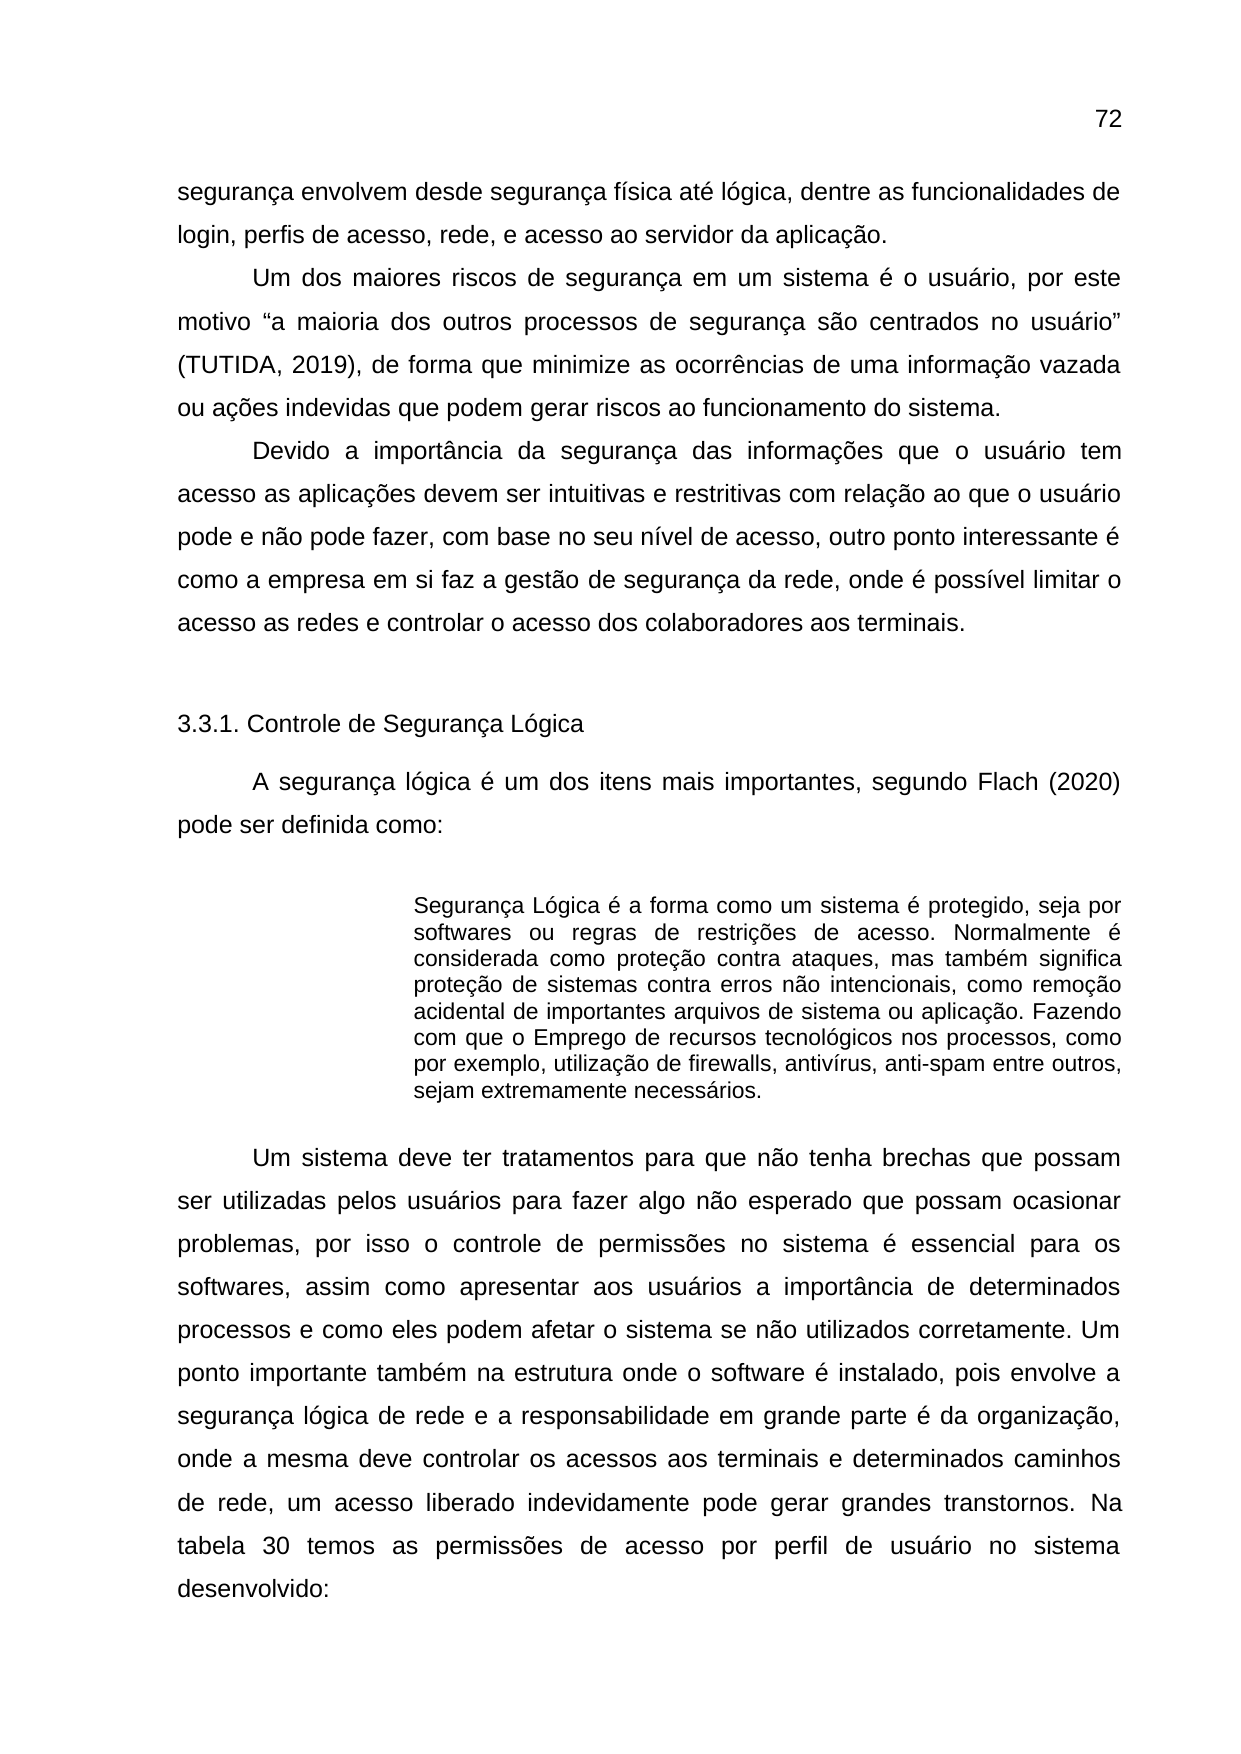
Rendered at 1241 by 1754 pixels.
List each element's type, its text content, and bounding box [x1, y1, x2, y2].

text Um dos maiores riscos de segurança em um sistema é o usuário, por este motivo “a maioria dos outros processos de segurança são centrados no usuário” (TUTIDA, 2019), de forma que minimize as ocorrências de uma informação vazada ou ações indevidas que podem gerar riscos ao funcionamento do sistema. [177, 263, 1122, 421]
text A segurança lógica é um dos itens mais importantes, segundo Flach (2020) pode ser definida como: [177, 766, 1122, 838]
text Um sistema deve ter tratamentos para que não tenha brechas que possam ser utilizadas pelos usuários para fazer algo não esperado que possam ocasionar problemas, por isso o controle de permissões no sistema é essencial para os softwares, assim como apresentar aos usuários a importância de determinados processos e como eles podem afetar o sistema se não utilizados corretamente. Um ponto importante também na estrutura onde o software é instalado, pois envolve a segurança lógica de rede e a responsabilidade em grande parte é da organização, onde a mesma deve controlar os acessos aos terminais e determinados caminhos de rede, um acesso liberado indevidamente pode gerar grandes transtornos. Na tabela 30 temos as permissões de acesso por perfil de usuário no sistema desenvolvido: [177, 1142, 1122, 1602]
text Segurança Lógica é a forma como um sistema é protegido, seja por softwares ou regras de restrições de acesso. Normalmente é considerada como proteção contra ataques, mas também significa proteção de sistemas contra erros não intencionais, como remoção acidental de importantes arquivos de sistema ou aplicação. Fazendo com que o Emprego de recursos tecnológicos nos processos, como por exemplo, utilização de firewalls, antivírus, anti-spam entre outros, sejam extremamente necessários. [413, 892, 1122, 1103]
subtitle 3.3.1. Controle de Segurança Lógica [177, 709, 1122, 738]
text segurança envolvem desde segurança física até lógica, dentre as funcionalidades de login, perfis de acesso, rede, e acesso ao servidor da aplicação. [177, 177, 1122, 249]
text Devido a importância da segurança das informações que o usuário tem acesso as aplicações devem ser intuitivas e restritivas com relação ao que o usuário pode e não pode fazer, com base no seu nível de acesso, outro ponto interessante é como a empresa em si faz a gestão de segurança da rede, onde é possível limitar o acesso as redes e controlar o acesso dos colaboradores aos terminais. [177, 436, 1122, 637]
